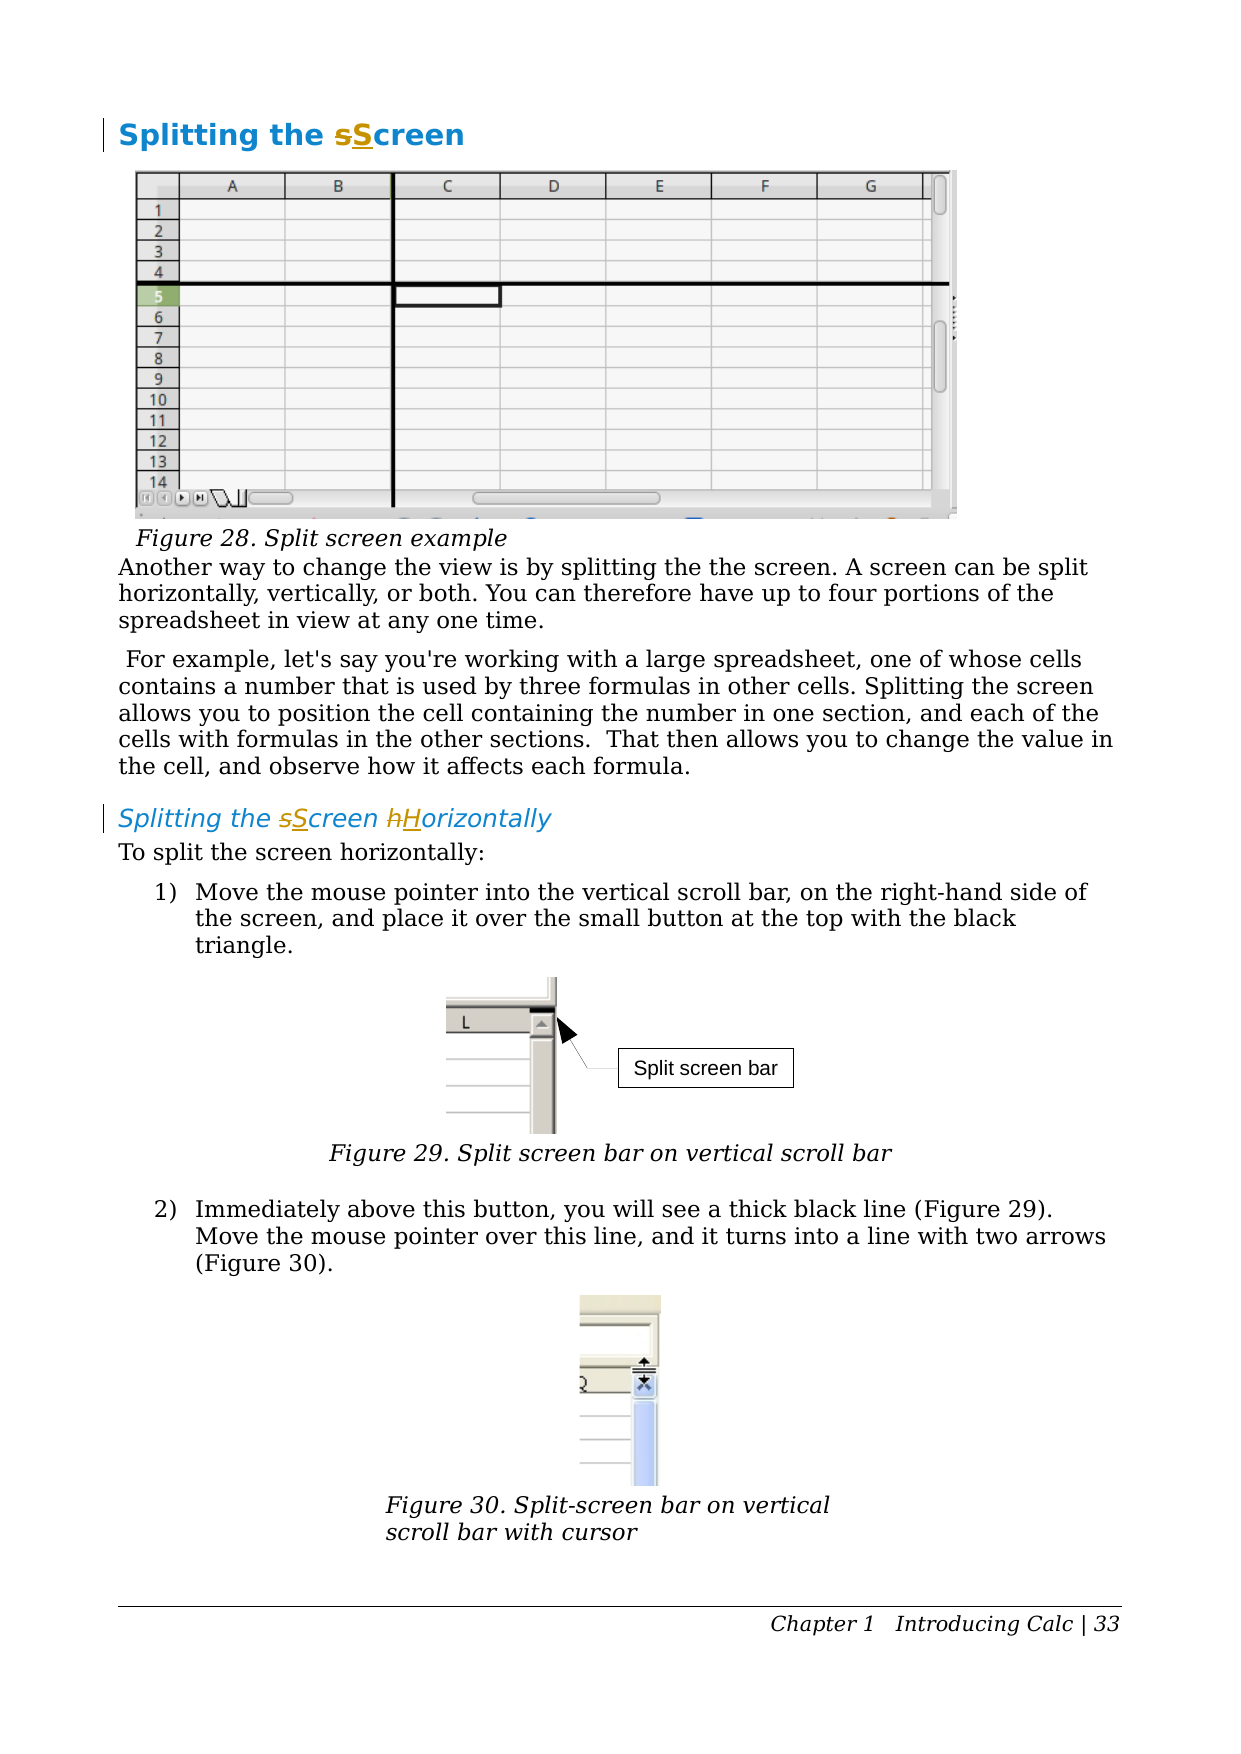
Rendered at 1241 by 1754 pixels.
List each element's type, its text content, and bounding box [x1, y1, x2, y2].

picture [446, 977, 557, 1134]
subtitle Splitting the Screen Horizontally [118, 804, 1122, 833]
subtitle Splitting the Screen [118, 118, 1122, 152]
text For example, let's say you're working with a large spreadsheet, one of whose cells contains a number that is used by three formulas in other cells. Splitting the screen allows you to position the cell containing the number in one section, and each of the cells with formulas in the other sections. That then allows you to change the value in the cell, and observe how it affects each formula. [118, 646, 1122, 780]
picture [135, 170, 957, 519]
text Another way to change the view is by splitting the the screen. A screen can be split horizontally, vertically, or both. You can therefore have up to four portions of the spreadsheet in view at any one time. [118, 519, 1122, 634]
list Immediately above this button, you will see a thick black line (Figure 29). Move the mouse pointer over this line, and it turns into a line with two arrows (Figure 30). [177, 1196, 1122, 1276]
list Move the mouse pointer into the vertical scroll bar, on the right-hand side of the screen, and place it over the small button at the top with the black triangle. [177, 879, 1122, 959]
text Figure 29. Split screen bar on vertical scroll bar [329, 1140, 911, 1167]
text Figure 28. Split screen example [136, 525, 957, 552]
text Figure 30. Split-screen bar on vertical scroll bar with cursor [386, 1492, 855, 1546]
text To split the screen horizontally: [118, 839, 1122, 866]
picture [579, 1295, 661, 1486]
